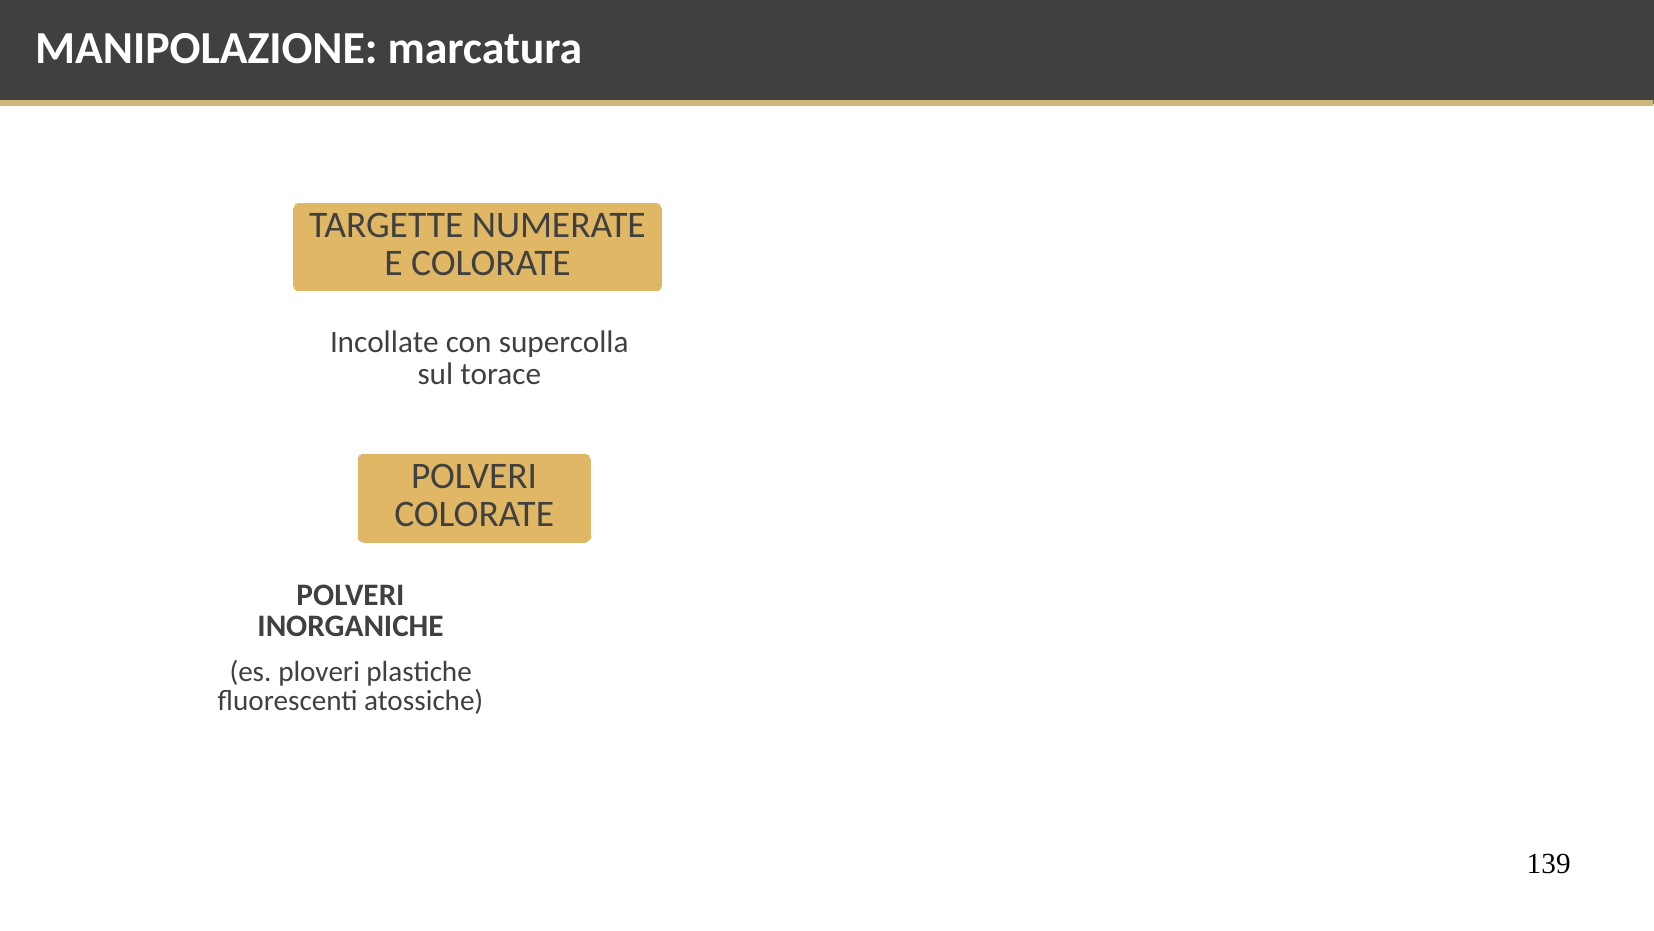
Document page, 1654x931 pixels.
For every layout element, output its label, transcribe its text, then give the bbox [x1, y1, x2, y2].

text_box Incollate con supercolla sul torace [302, 322, 657, 400]
text_box MANIPOLAZIONE: marcatura [0, 0, 1654, 100]
text_box TARGETTE NUMERATE E COLORATE [293, 203, 662, 291]
text_box POLVERI COLORATE [358, 454, 591, 543]
text_box POLVERI INORGANICHE (es. ploveri plastiche fluorescenti atossiche) [191, 574, 511, 725]
